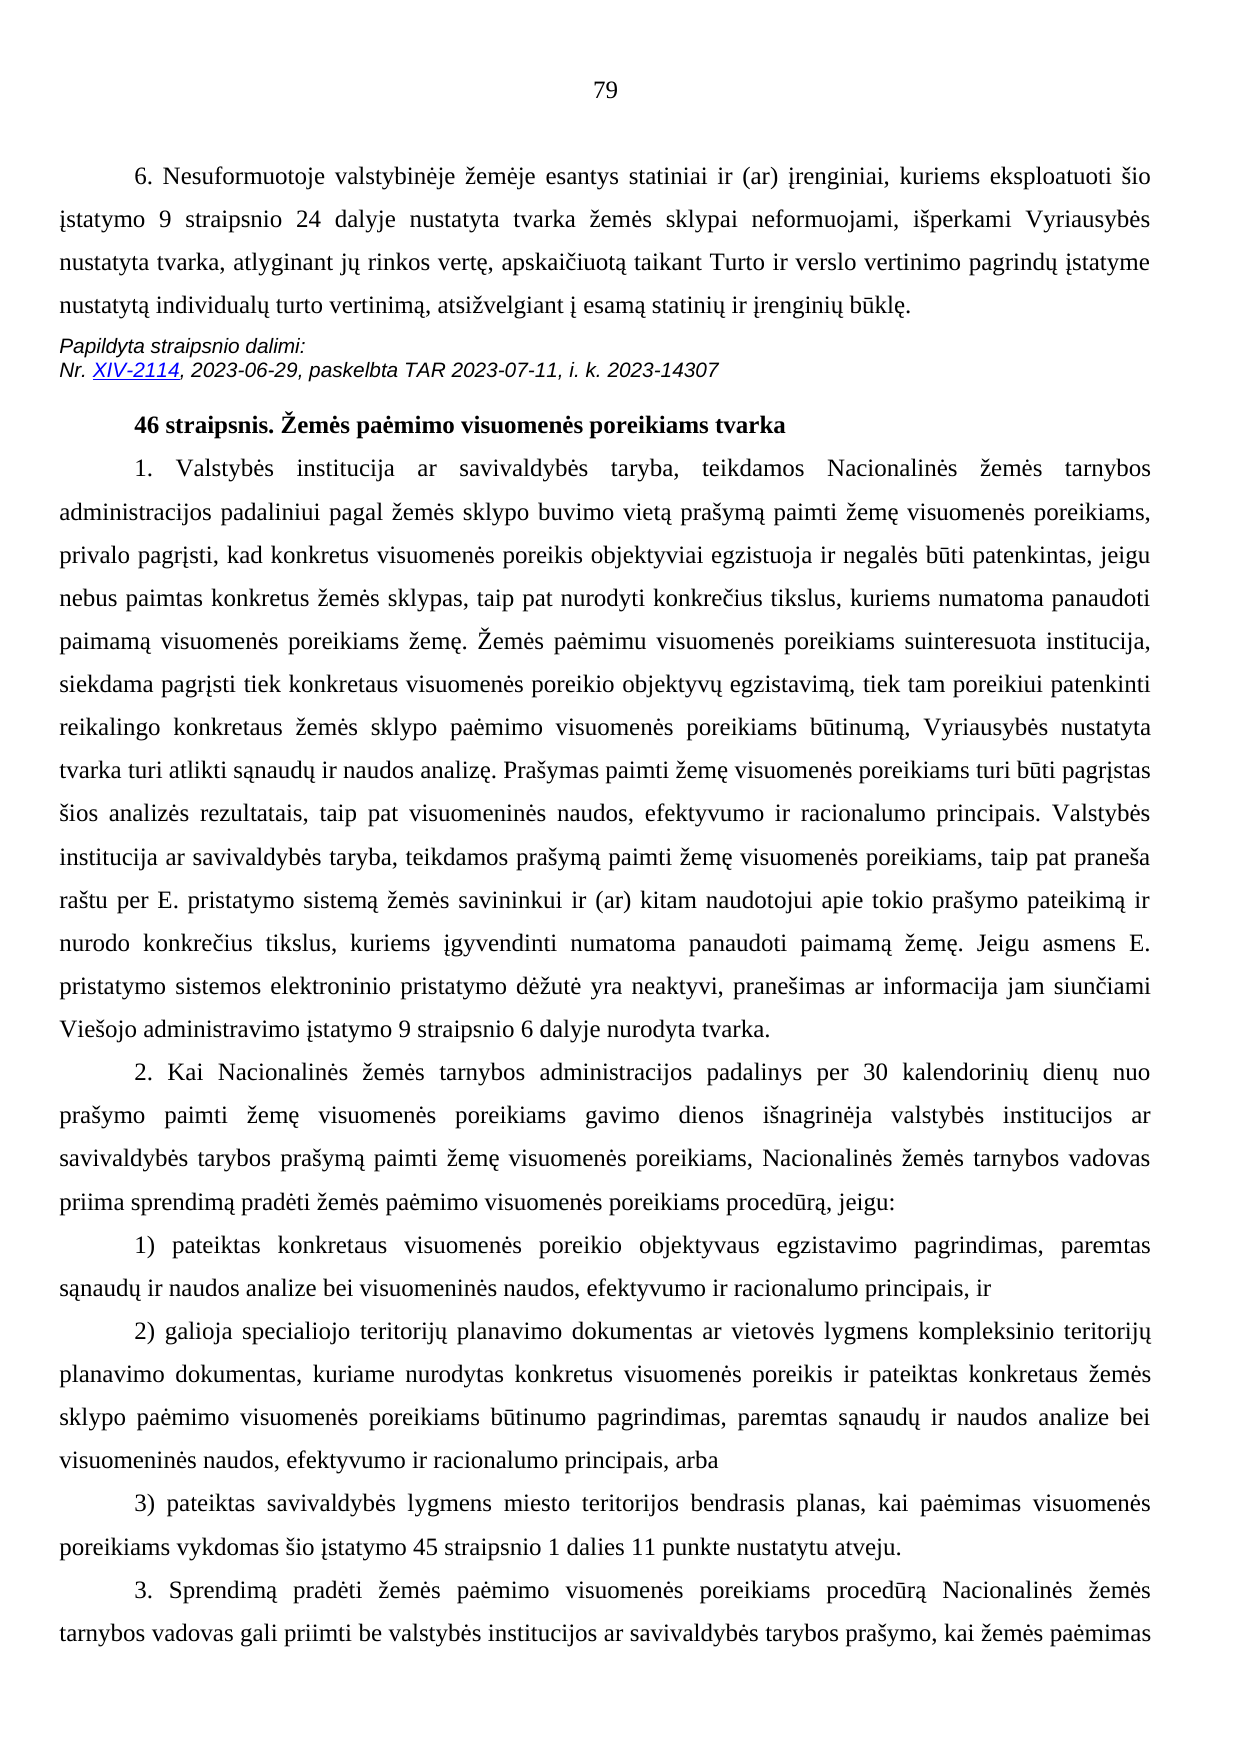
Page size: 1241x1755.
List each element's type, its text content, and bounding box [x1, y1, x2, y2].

text 2) galioja specialiojo teritorijų planavimo dokumentas ar vietovės lygmens kompleksinio teritorijų planavimo dokumentas, kuriame nurodytas konkretus visuomenės poreikis ir pateiktas konkretaus žemės sklypo paėmimo visuomenės poreikiams būtinumo pagrindimas, paremtas sąnaudų ir naudos analize bei visuomeninės naudos, efektyvumo ir racionalumo principais, arba [59, 1316, 1152, 1474]
text 6. Nesuformuotoje valstybinėje žemėje esantys statiniai ir (ar) įrenginiai, kuriems eksploatuoti šio įstatymo 9 straipsnio 24 dalyje nustatyta tvarka žemės sklypai neformuojami, išperkami Vyriausybės nustatyta tvarka, atlyginant jų rinkos vertę, apskaičiuotą taikant Turto ir verslo vertinimo pagrindų įstatyme nustatytą individualų turto vertinimą, atsižvelgiant į esamą statinių ir įrenginių būklę. [59, 161, 1152, 319]
text 3) pateiktas savivaldybės lygmens miesto teritorijos bendrasis planas, kai paėmimas visuomenės poreikiams vykdomas šio įstatymo 45 straipsnio 1 dalies 11 punkte nustatytu atveju. [59, 1488, 1152, 1560]
text Papildyta straipsnio dalimi: [59, 334, 1152, 358]
text 1) pateiktas konkretaus visuomenės poreikio objektyvaus egzistavimo pagrindimas, paremtas sąnaudų ir naudos analize bei visuomeninės naudos, efektyvumo ir racionalumo principais, ir [59, 1230, 1152, 1302]
text 1. Valstybės institucija ar savivaldybės taryba, teikdamos Nacionalinės žemės tarnybos administracijos padaliniui pagal žemės sklypo buvimo vietą prašymą paimti žemę visuomenės poreikiams, privalo pagrįsti, kad konkretus visuomenės poreikis objektyviai egzistuoja ir negalės būti patenkintas, jeigu nebus paimtas konkretus žemės sklypas, taip pat nurodyti konkrečius tikslus, kuriems numatoma panaudoti paimamą visuomenės poreikiams žemę. Žemės paėmimu visuomenės poreikiams suinteresuota institucija, siekdama pagrįsti tiek konkretaus visuomenės poreikio objektyvų egzistavimą, tiek tam poreikiui patenkinti reikalingo konkretaus žemės sklypo paėmimo visuomenės poreikiams būtinumą, Vyriausybės nustatyta tvarka turi atlikti sąnaudų ir naudos analizę. Prašymas paimti žemę visuomenės poreikiams turi būti pagrįstas šios analizės rezultatais, taip pat visuomeninės naudos, efektyvumo ir racionalumo principais. Valstybės institucija ar savivaldybės taryba, teikdamos prašymą paimti žemę visuomenės poreikiams, taip pat praneša raštu per E. pristatymo sistemą žemės savininkui ir (ar) kitam naudotojui apie tokio prašymo pateikimą ir nurodo konkrečius tikslus, kuriems įgyvendinti numatoma panaudoti paimamą žemę. Jeigu asmens E. pristatymo sistemos elektroninio pristatymo dėžutė yra neaktyvi, pranešimas ar informacija jam siunčiami Viešojo administravimo įstatymo 9 straipsnio 6 dalyje nurodyta tvarka. [59, 453, 1152, 1043]
text 3. Sprendimą pradėti žemės paėmimo visuomenės poreikiams procedūrą Nacionalinės žemės tarnybos vadovas gali priimti be valstybės institucijos ar savivaldybės tarybos prašymo, kai žemės paėmimas [59, 1575, 1152, 1647]
text 46 straipsnis. Žemės paėmimo visuomenės poreikiams tvarka [59, 410, 1152, 439]
text 2. Kai Nacionalinės žemės tarnybos administracijos padalinys per 30 kalendorinių dienų nuo prašymo paimti žemę visuomenės poreikiams gavimo dienos išnagrinėja valstybės institucijos ar savivaldybės tarybos prašymą paimti žemę visuomenės poreikiams, Nacionalinės žemės tarnybos vadovas priima sprendimą pradėti žemės paėmimo visuomenės poreikiams procedūrą, jeigu: [59, 1057, 1152, 1215]
text Nr. XIV-2114, 2023-06-29, paskelbta TAR 2023-07-11, i. k. 2023-14307 [59, 358, 1152, 382]
